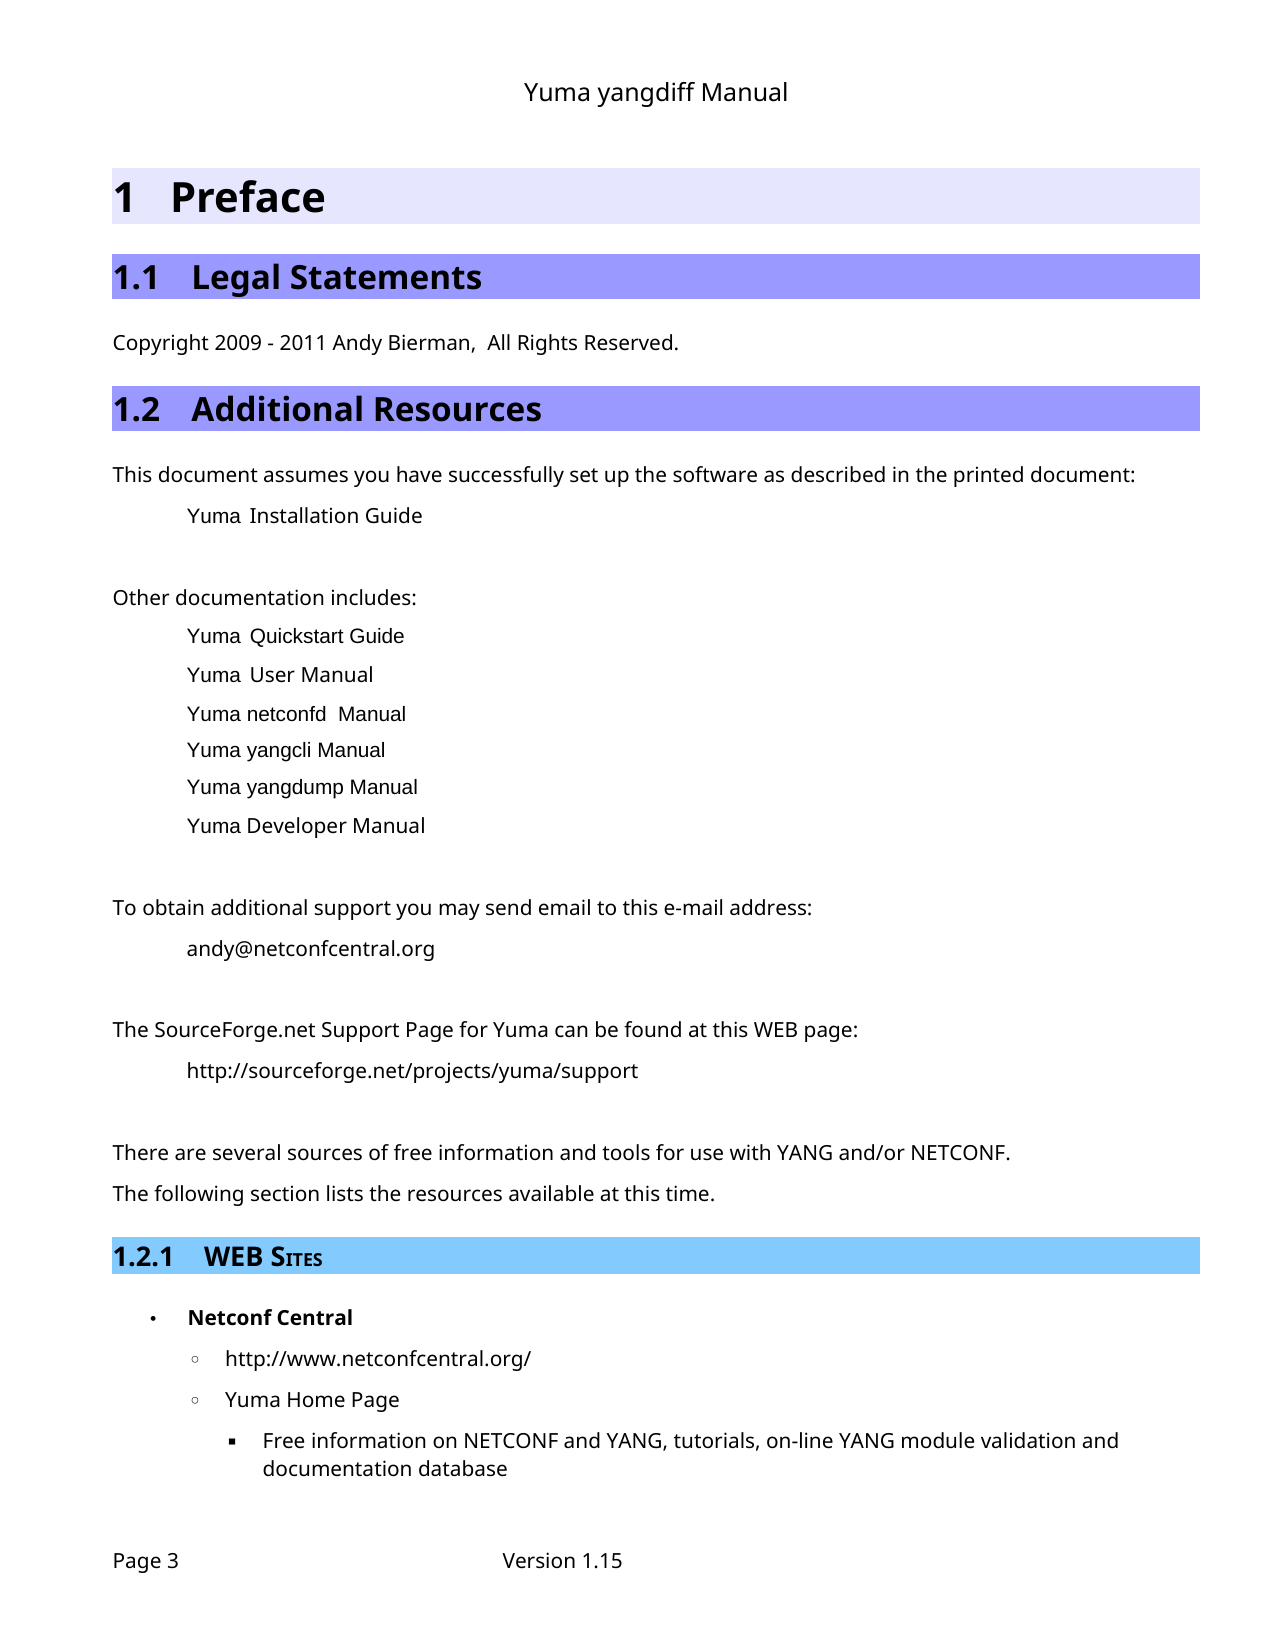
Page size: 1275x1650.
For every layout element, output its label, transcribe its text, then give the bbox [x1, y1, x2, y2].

text Yuma yangdump Manual [112, 774, 1200, 798]
list Yuma Home Page [187, 1385, 1200, 1413]
text To obtain additional support you may send email to this e-mail address: [112, 893, 1200, 921]
text This document assumes you have successfully set up the software as described in the printed document: [112, 460, 1200, 489]
subtitle WEB Sites [112, 1237, 1200, 1274]
text Copyright 2009 - 2011 Andy Bierman, All Rights Reserved. [112, 328, 1200, 357]
text The SourceForge.net Support Page for Yuma can be found at this WEB page: [112, 1016, 1200, 1044]
subtitle Preface [112, 168, 1200, 224]
text Yuma yangcli Manual [112, 738, 1200, 762]
subtitle Additional Resources [112, 386, 1200, 431]
text Other documentation includes: [112, 583, 1200, 612]
text Yuma User Manual [112, 661, 1200, 689]
text http://sourceforge.net/projects/yuma/support [112, 1057, 1200, 1085]
text andy@netconfcentral.org [112, 934, 1200, 962]
text Yuma Installation Guide [112, 501, 1200, 530]
text The following section lists the resources available at this time. [112, 1179, 1200, 1208]
list Netconf Central [150, 1303, 1200, 1331]
text Yuma netconfd Manual [112, 702, 1200, 726]
list Free information on NETCONF and YANG, tutorials, on-line YANG module validation and documentation database [225, 1426, 1200, 1483]
text Yuma Developer Manual [112, 811, 1200, 839]
list http://www.netconfcentral.org/ [187, 1344, 1200, 1372]
subtitle Legal Statements [112, 254, 1200, 299]
text There are several sources of free information and tools for use with YANG and/or NETCONF. [112, 1138, 1200, 1167]
text Yuma Quickstart Guide [112, 624, 1200, 648]
